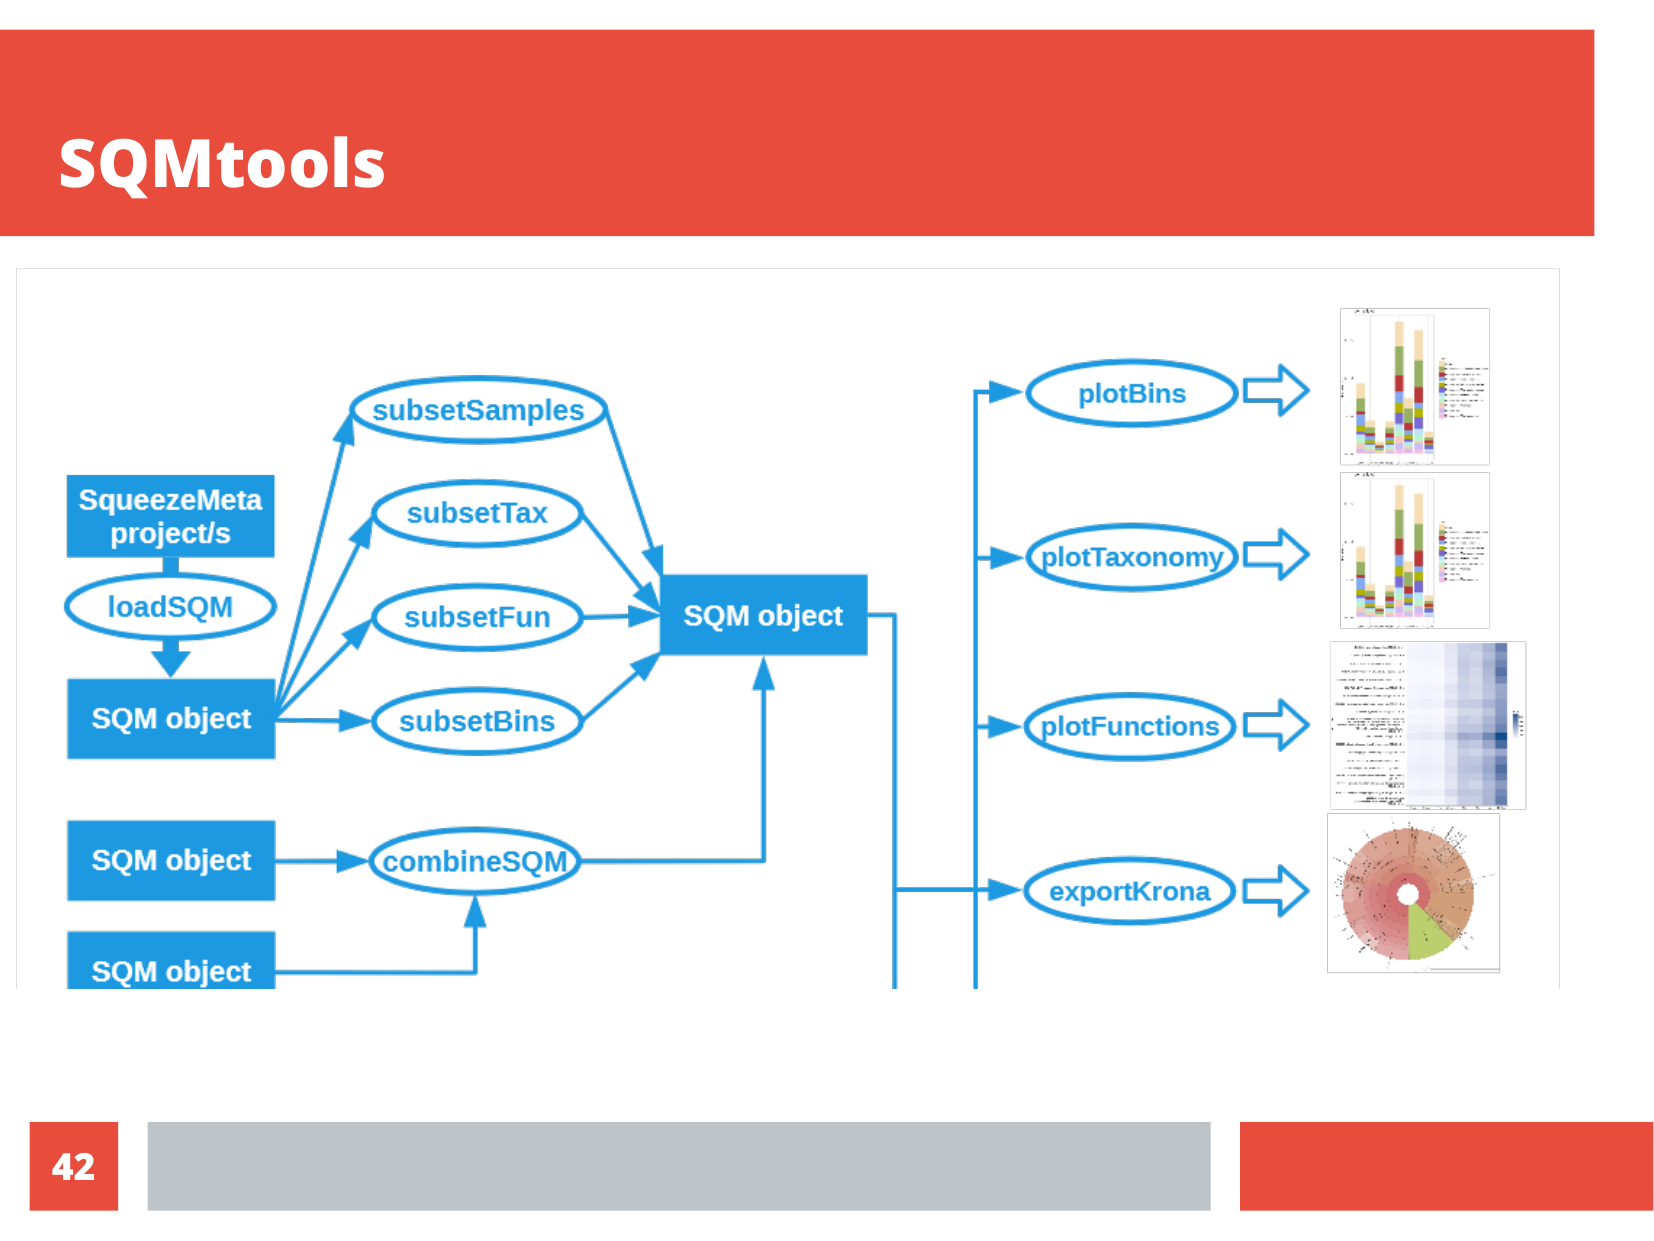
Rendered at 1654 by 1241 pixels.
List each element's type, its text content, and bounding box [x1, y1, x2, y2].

picture [15, 267, 1561, 989]
title SQMtools [59, 59, 1595, 207]
